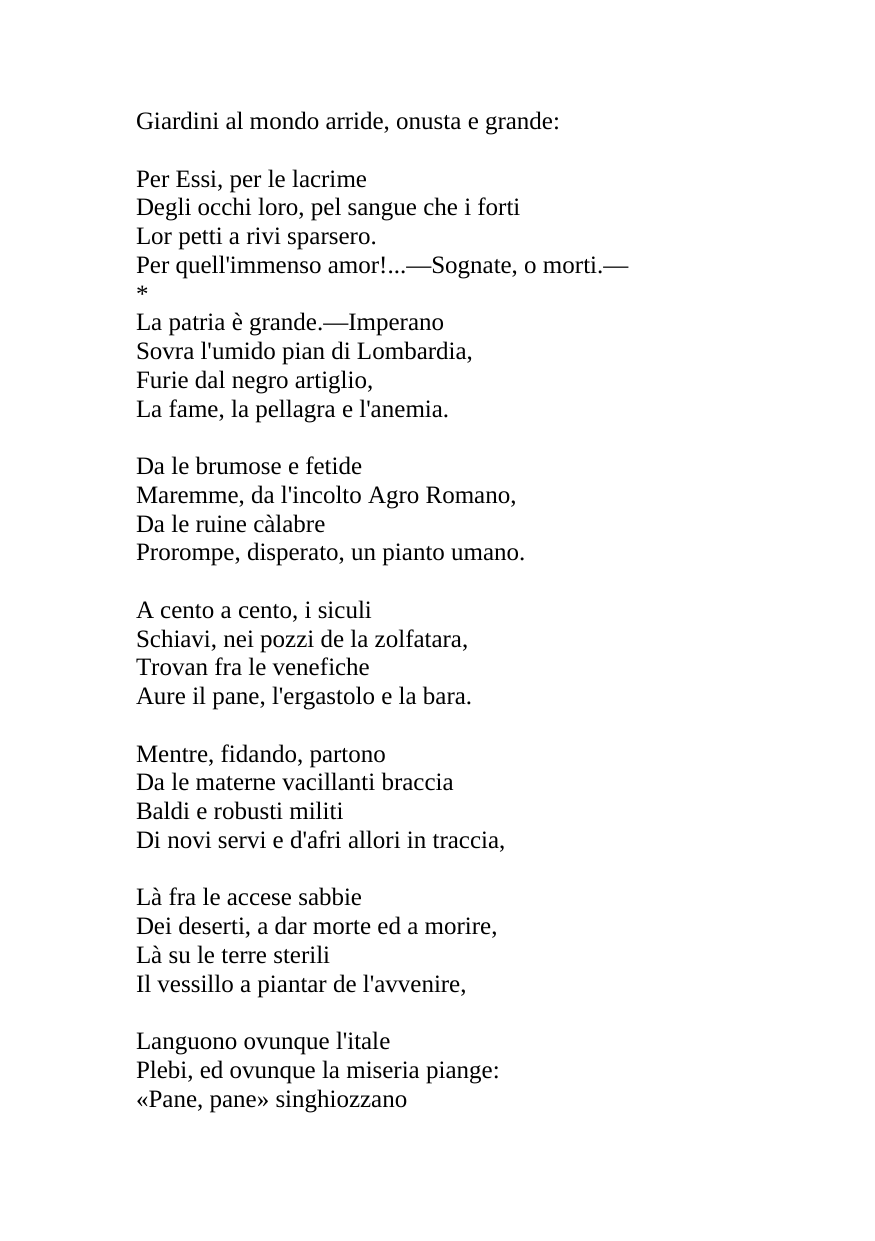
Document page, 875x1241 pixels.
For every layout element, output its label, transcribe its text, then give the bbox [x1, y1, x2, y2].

text Il vessillo a piantar de l'avvenire, [106, 969, 768, 997]
text Baldi e robusti militi [106, 796, 768, 825]
text Là fra le accese sabbie [106, 882, 768, 911]
text Per quell'immenso amor!...—Sognate, o morti.— [106, 250, 768, 279]
text Degli occhi loro, pel sangue che i forti [106, 192, 768, 221]
text Furie dal negro artiglio, [106, 365, 768, 394]
text Per Essi, per le lacrime [106, 164, 768, 192]
text Maremme, da l'incolto Agro Romano, [106, 480, 768, 509]
text Languono ovunque l'itale [106, 1026, 768, 1055]
text Trovan fra le venefiche [106, 652, 768, 681]
text «Pane, pane» singhiozzano [106, 1084, 768, 1112]
text A cento a cento, i siculi [106, 595, 768, 624]
text Dei deserti, a dar morte ed a morire, [106, 911, 768, 940]
text La fame, la pellagra e l'anemia. [106, 394, 768, 422]
text Schiavi, nei pozzi de la zolfatara, [106, 624, 768, 652]
text Mentre, fidando, partono [106, 739, 768, 767]
text Sovra l'umido pian di Lombardia, [106, 336, 768, 365]
text Da le brumose e fetide [106, 451, 768, 480]
text * [106, 279, 768, 307]
text Prorompe, disperato, un pianto umano. [106, 537, 768, 566]
text Plebi, ed ovunque la miseria piange: [106, 1055, 768, 1084]
text Di novi servi e d'afri allori in traccia, [106, 825, 768, 854]
text Aure il pane, l'ergastolo e la bara. [106, 681, 768, 710]
text Da le materne vacillanti braccia [106, 767, 768, 796]
text Da le ruine càlabre [106, 509, 768, 537]
text Lor petti a rivi sparsero. [106, 221, 768, 250]
text Là su le terre sterili [106, 940, 768, 969]
text La patria è grande.—Imperano [106, 307, 768, 336]
text Giardini al mondo arride, onusta e grande: [106, 106, 768, 135]
